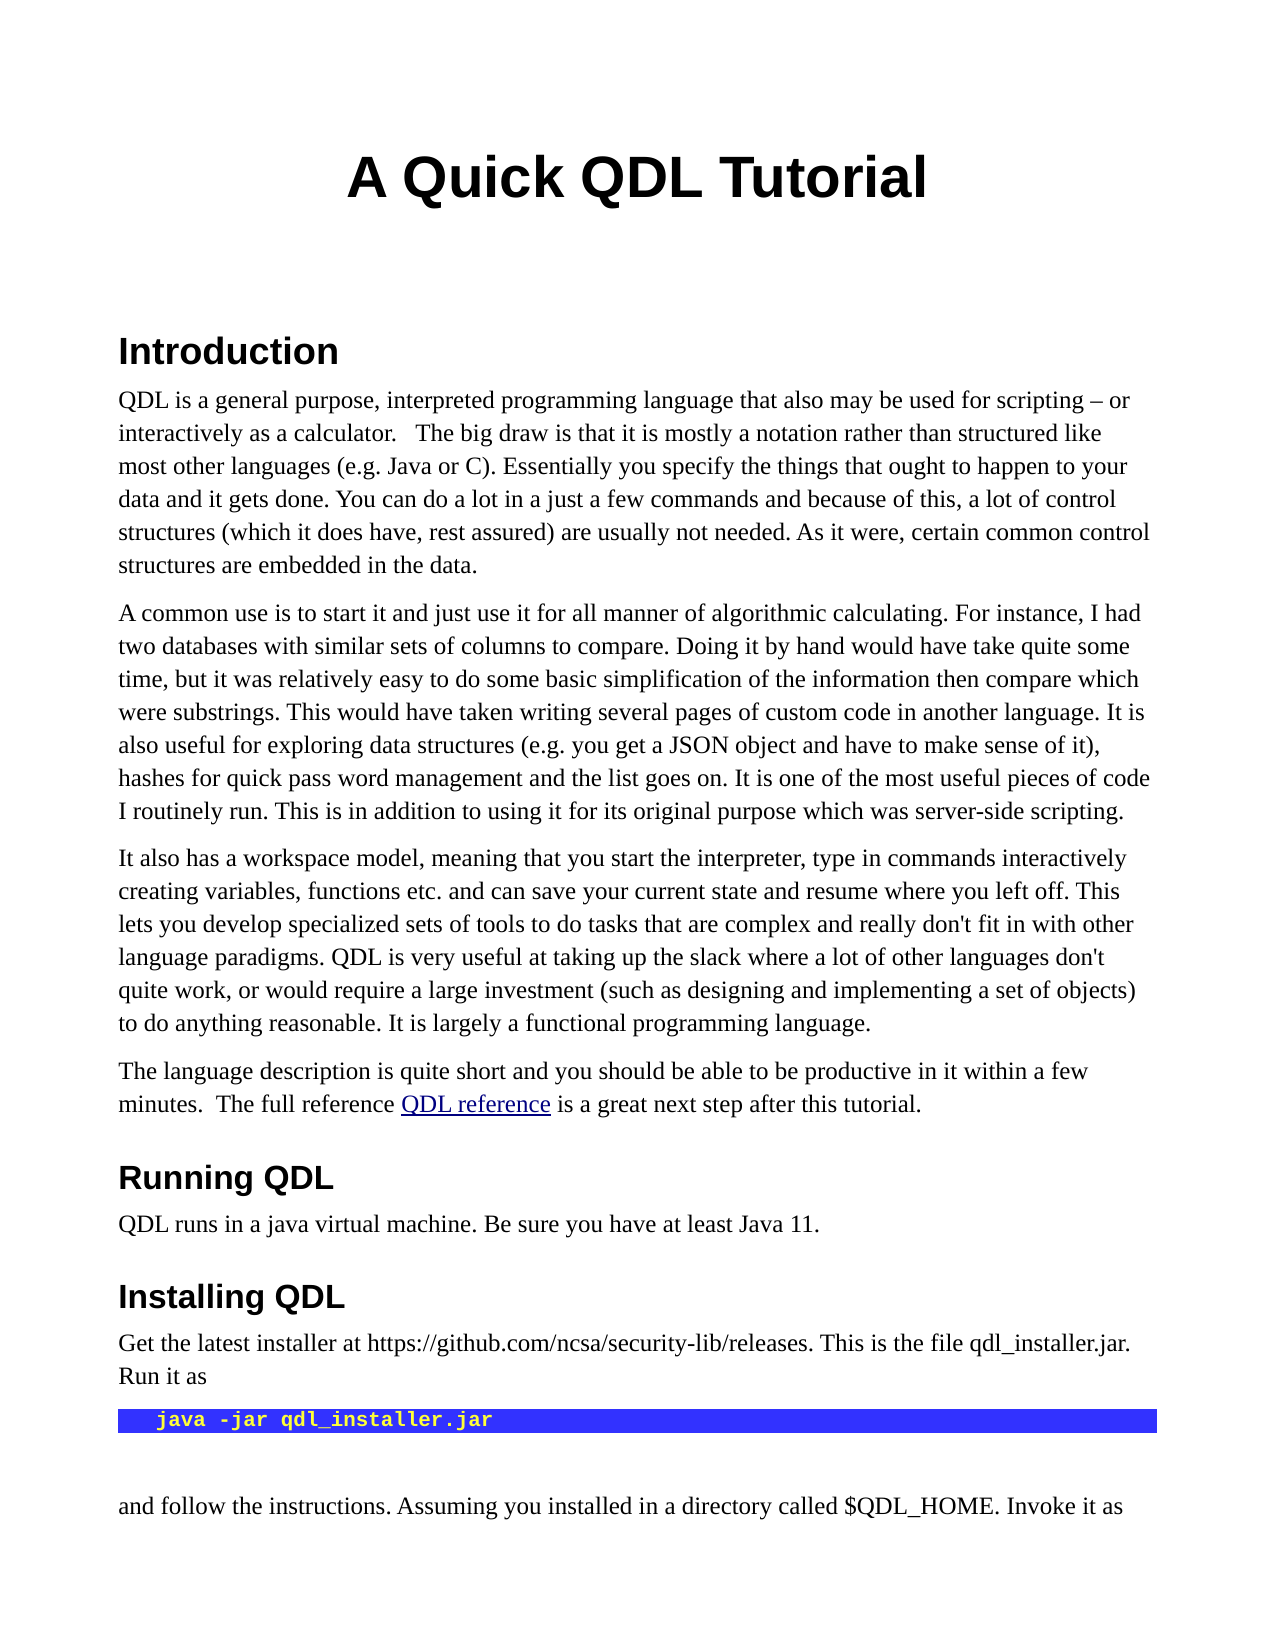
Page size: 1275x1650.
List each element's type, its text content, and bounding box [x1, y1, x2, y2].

text QDL is a general purpose, interpreted programming language that also may be used for scripting – or interactively as a calculator. The big draw is that it is mostly a notation rather than structured like most other languages (e.g. Java or C). Essentially you specify the things that ought to happen to your data and it gets done. You can do a lot in a just a few commands and because of this, a lot of control structures (which it does have, rest assured) are usually not needed. As it were, certain common control structures are embedded in the data. [118, 385, 1157, 579]
text It also has a workspace model, meaning that you start the interpreter, type in commands interactively creating variables, functions etc. and can save your current state and resume where you left off. This lets you develop specialized sets of tools to do tasks that are complex and really don't fit in with other language paradigms. QDL is very useful at taking up the slack where a lot of other languages don't quite work, or would require a large investment (such as designing and implementing a set of objects) to do anything reasonable. It is largely a functional programming language. [118, 843, 1157, 1037]
subtitle Installing QDL [118, 1277, 1157, 1316]
text java -jar qdl_installer.jar [118, 1409, 1157, 1433]
subtitle Running QDL [118, 1158, 1157, 1196]
text The language description is quite short and you should be able to be productive in it within a few minutes. The full reference QDL reference is a great next step after this tutorial. [118, 1056, 1157, 1118]
subtitle Introduction [118, 329, 1157, 372]
text QDL runs in a java virtual machine. Be sure you have at least Java 11. [118, 1209, 1157, 1237]
title A Quick QDL Tutorial [118, 143, 1157, 210]
text and follow the instructions. Assuming you installed in a directory called $QDL_HOME. Invoke it as [118, 1491, 1157, 1519]
text Get the latest installer at https://github.com/ncsa/security-lib/releases. This is the file qdl_installer.jar. Run it as [118, 1328, 1157, 1390]
text A common use is to start it and just use it for all manner of algorithmic calculating. For instance, I had two databases with similar sets of columns to compare. Doing it by hand would have take quite some time, but it was relatively easy to do some basic simplification of the information then compare which were substrings. This would have taken writing several pages of custom code in another language. It is also useful for exploring data structures (e.g. you get a JSON object and have to make sense of it), hashes for quick pass word management and the list goes on. It is one of the most useful pieces of code I routinely run. This is in addition to using it for its original purpose which was server-side scripting. [118, 598, 1157, 824]
